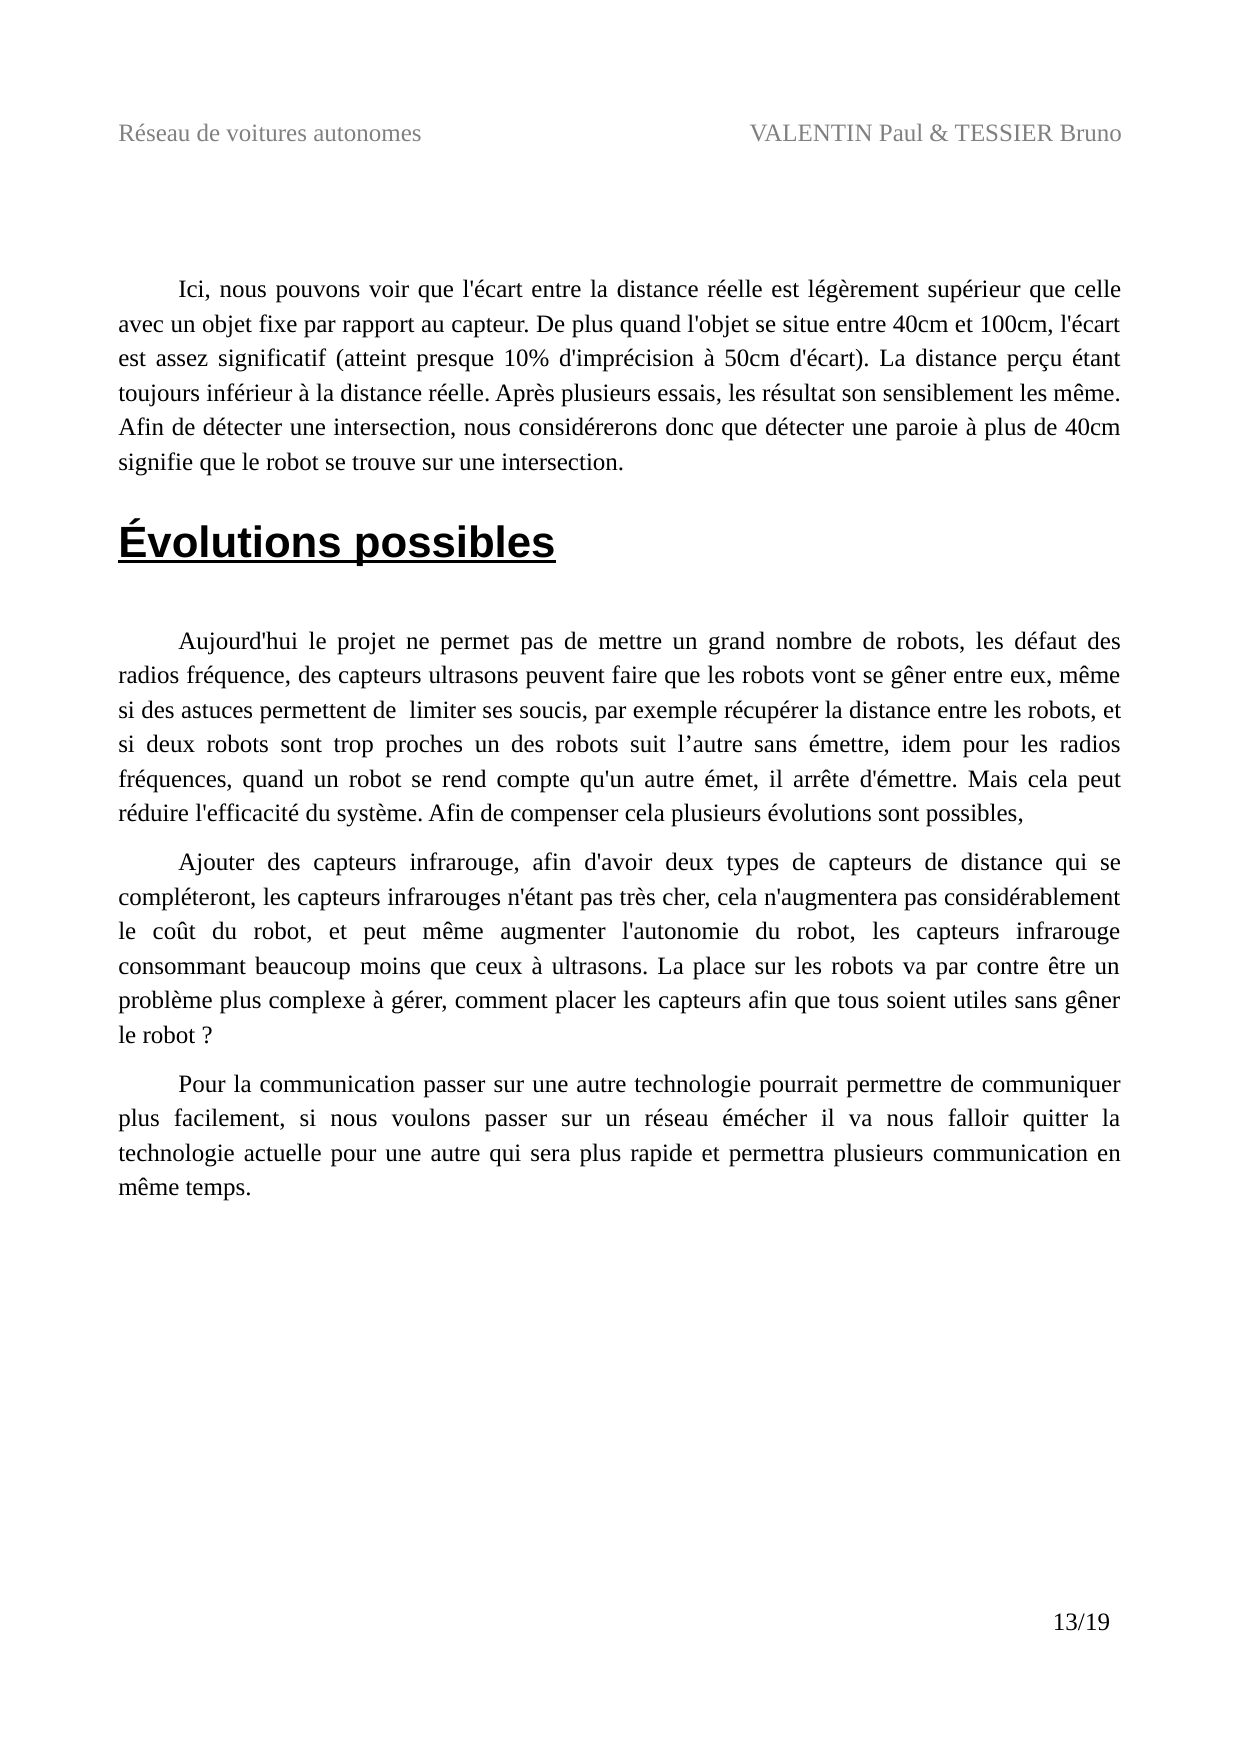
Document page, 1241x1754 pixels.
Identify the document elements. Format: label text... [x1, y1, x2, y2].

text Ici, nous pouvons voir que l'écart entre la distance réelle est légèrement supérieur que celle avec un objet fixe par rapport au capteur. De plus quand l'objet se situe entre 40cm et 100cm, l'écart est assez significatif (atteint presque 10% d'imprécision à 50cm d'écart). La distance perçu étant toujours inférieur à la distance réelle. Après plusieurs essais, les résultat son sensiblement les même. Afin de détecter une intersection, nous considérerons donc que détecter une paroie à plus de 40cm signifie que le robot se trouve sur une intersection. [118, 274, 1122, 476]
text Ajouter des capteurs infrarouge, afin d'avoir deux types de capteurs de distance qui se compléteront, les capteurs infrarouges n'étant pas très cher, cela n'augmentera pas considérablement le coût du robot, et peut même augmenter l'autonomie du robot, les capteurs infrarouge consommant beaucoup moins que ceux à ultrasons. La place sur les robots va par contre être un problème plus complexe à gérer, comment placer les capteurs afin que tous soient utiles sans gêner le robot ? [118, 847, 1122, 1048]
subtitle Évolutions possibles [118, 517, 1152, 567]
text Pour la communication passer sur une autre technologie pourrait permettre de communiquer plus facilement, si nous voulons passer sur un réseau émécher il va nous falloir quitter la technologie actuelle pour une autre qui sera plus rapide et permettra plusieurs communication en même temps. [118, 1069, 1122, 1201]
text Aujourd'hui le projet ne permet pas de mettre un grand nombre de robots, les défaut des radios fréquence, des capteurs ultrasons peuvent faire que les robots vont se gêner entre eux, même si des astuces permettent de limiter ses soucis, par exemple récupérer la distance entre les robots, et si deux robots sont trop proches un des robots suit l’autre sans émettre, idem pour les radios fréquences, quand un robot se rend compte qu'un autre émet, il arrête d'émettre. Mais cela peut réduire l'efficacité du système. Afin de compenser cela plusieurs évolutions sont possibles, [118, 626, 1122, 827]
